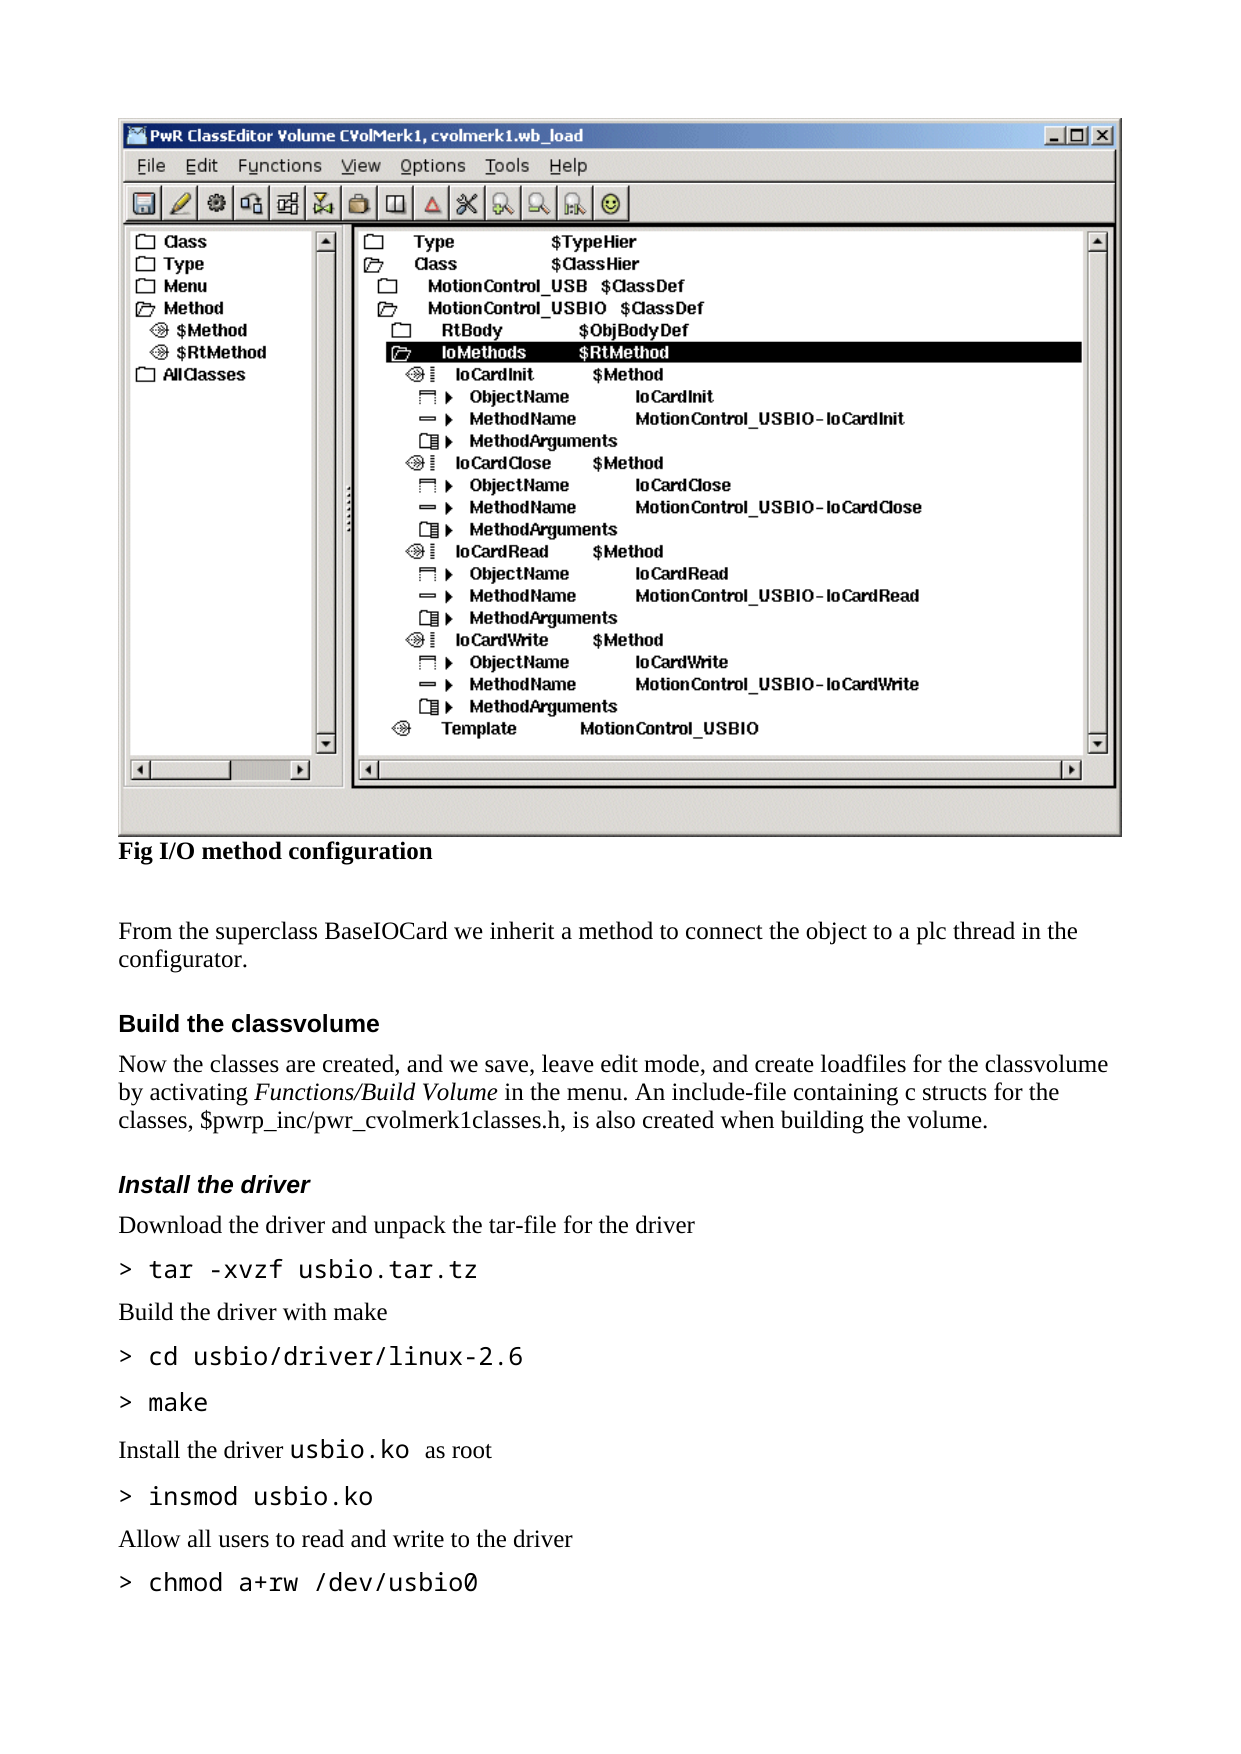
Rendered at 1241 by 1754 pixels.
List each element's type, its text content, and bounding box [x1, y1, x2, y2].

text > insmod usbio.ko [118, 1478, 1122, 1512]
text Fig I/O method configuration [118, 837, 1122, 865]
text Now the classes are created, and we save, leave edit mode, and create loadfiles for the classvolume by activating Functions/Build Volume in the menu. An include-file containing c structs for the classes, $pwrp_inc/pwr_cvolmerk1classes.h, is also created when building the volume. [118, 1051, 1122, 1134]
text > cd usbio/driver/linux-2.6 [118, 1338, 1122, 1372]
subtitle Install the driver [118, 1171, 1122, 1199]
text From the superclass BaseIOCard we inherit a method to connect the object to a plc thread in the configurator. [118, 917, 1122, 973]
subtitle Build the classvolume [118, 1010, 1122, 1038]
text Download the driver and unpack the tar-file for the driver [118, 1211, 1122, 1239]
text Allow all users to read and write to the driver [118, 1525, 1122, 1552]
text Build the driver with make [118, 1298, 1122, 1326]
text > make [118, 1385, 1122, 1419]
text Install the driver usbio.ko as root [118, 1432, 1122, 1466]
text > tar -xvzf usbio.tar.tz [118, 1252, 1122, 1286]
text > chmod a+rw /dev/usbio0 [118, 1565, 1122, 1599]
picture [118, 118, 1122, 837]
